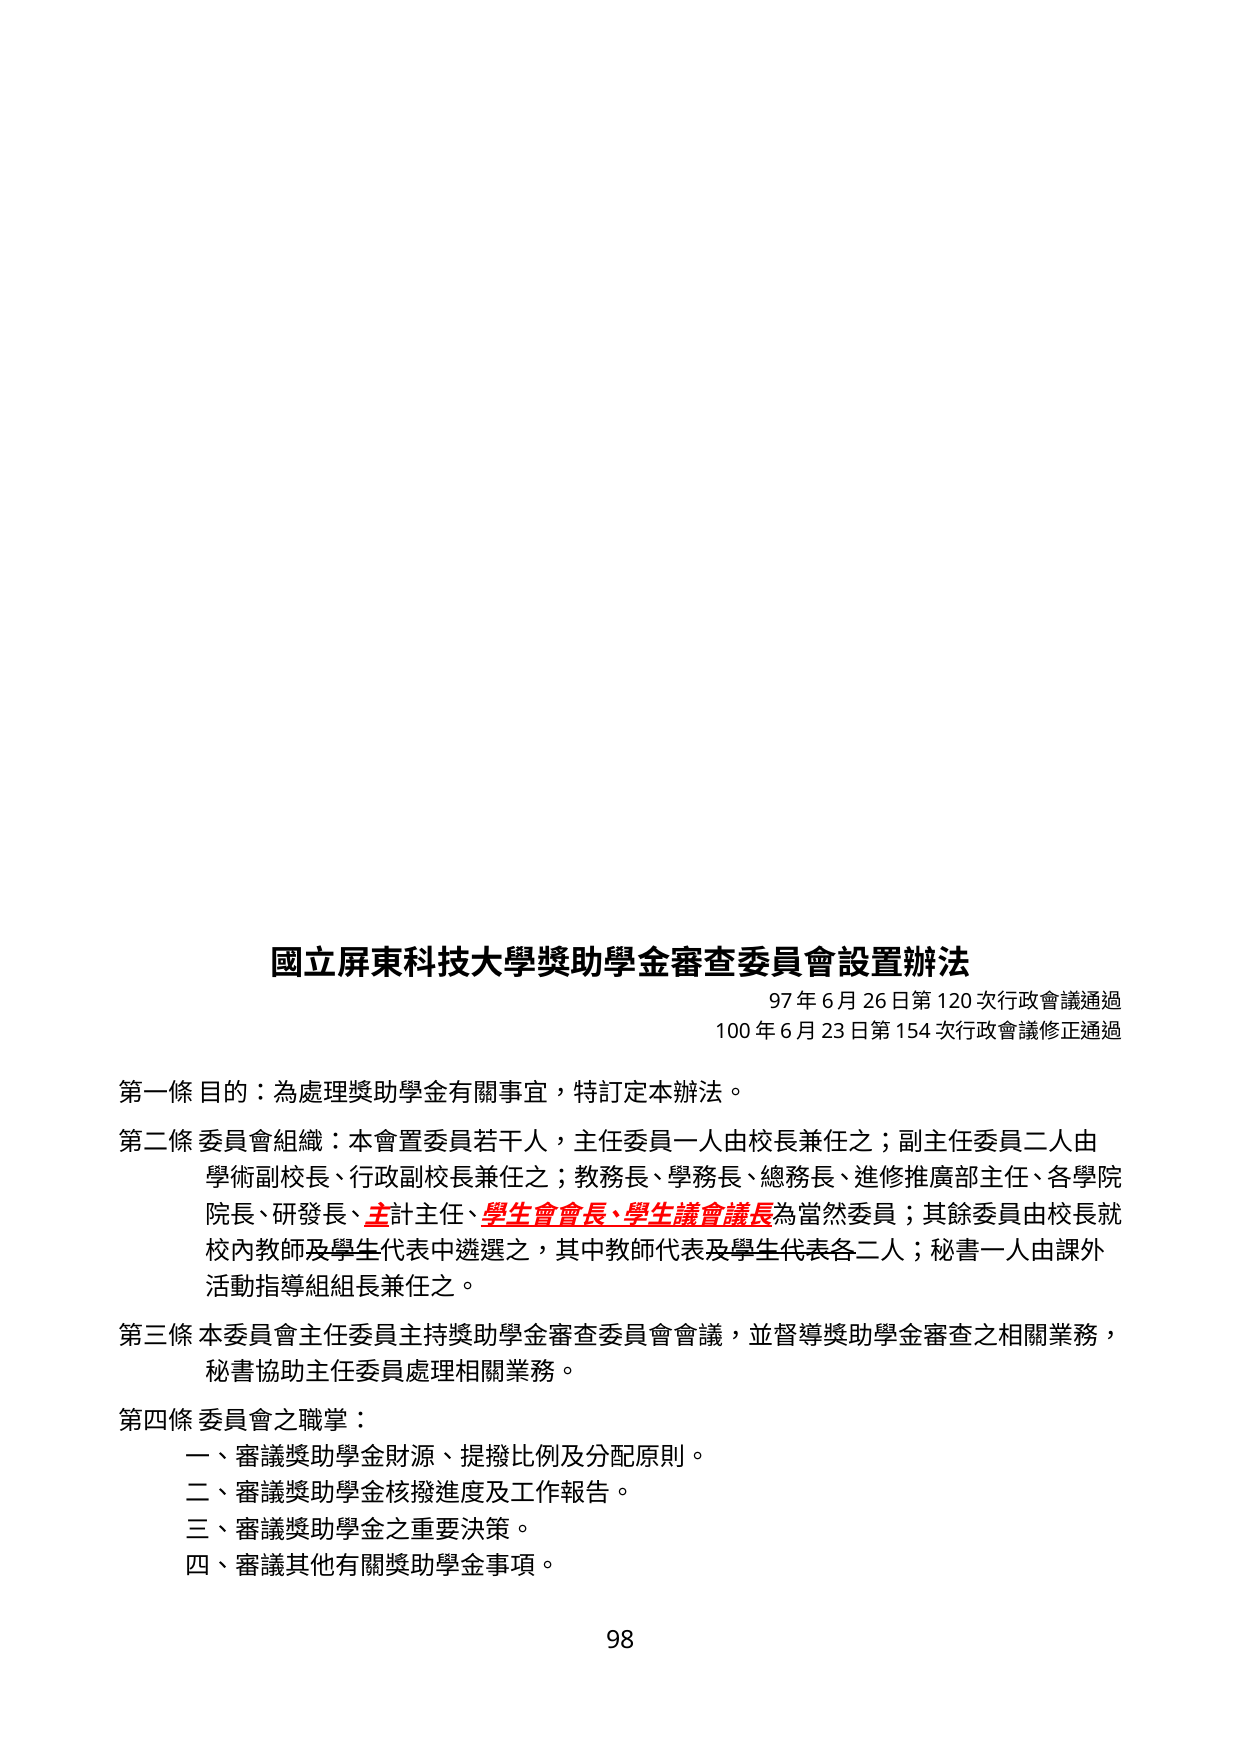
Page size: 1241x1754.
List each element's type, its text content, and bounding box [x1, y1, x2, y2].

text 第三條 本委員會主任委員主持獎助學金審查委員會會議，並督導獎助學金審查之相關業務，秘書協助主任委員處理相關業務。 [118, 1315, 1122, 1388]
text 二、審議獎助學金核撥進度及工作報告。 [118, 1473, 1122, 1509]
text 一、審議獎助學金財源、提撥比例及分配原則。 [118, 1437, 1122, 1473]
text 第一條 目的：為處理獎助學金有關事宜，特訂定本辦法。 [118, 1073, 1122, 1109]
text 三、審議獎助學金之重要決策。 [118, 1509, 1122, 1545]
text 四、審議其他有關獎助學金事項。 [118, 1545, 1122, 1582]
text 第四條 委員會之職掌： [118, 1400, 1122, 1437]
text 國立屏東科技大學獎助學金審查委員會設置辦法 [118, 936, 1122, 984]
text 97年6月26日第120次行政會議通過 [118, 984, 1122, 1014]
text 100年6月23日第154次行政會議修正通過 [118, 1014, 1122, 1044]
text 第二條 委員會組織：本會置委員若干人，主任委員一人由校長兼任之；副主任委員二人由學術副校長、行政副校長兼任之；教務長、學務長、總務長、進修推廣部主任、各學院院長、研發長、主計主任、學生會會長、學生議會議長為當然委員；其餘委員由校長就校內教師及學生代表中遴選之，其中教師代表及學生代表各二人；秘書一人由課外活動指導組組長兼任之。 [118, 1122, 1122, 1303]
